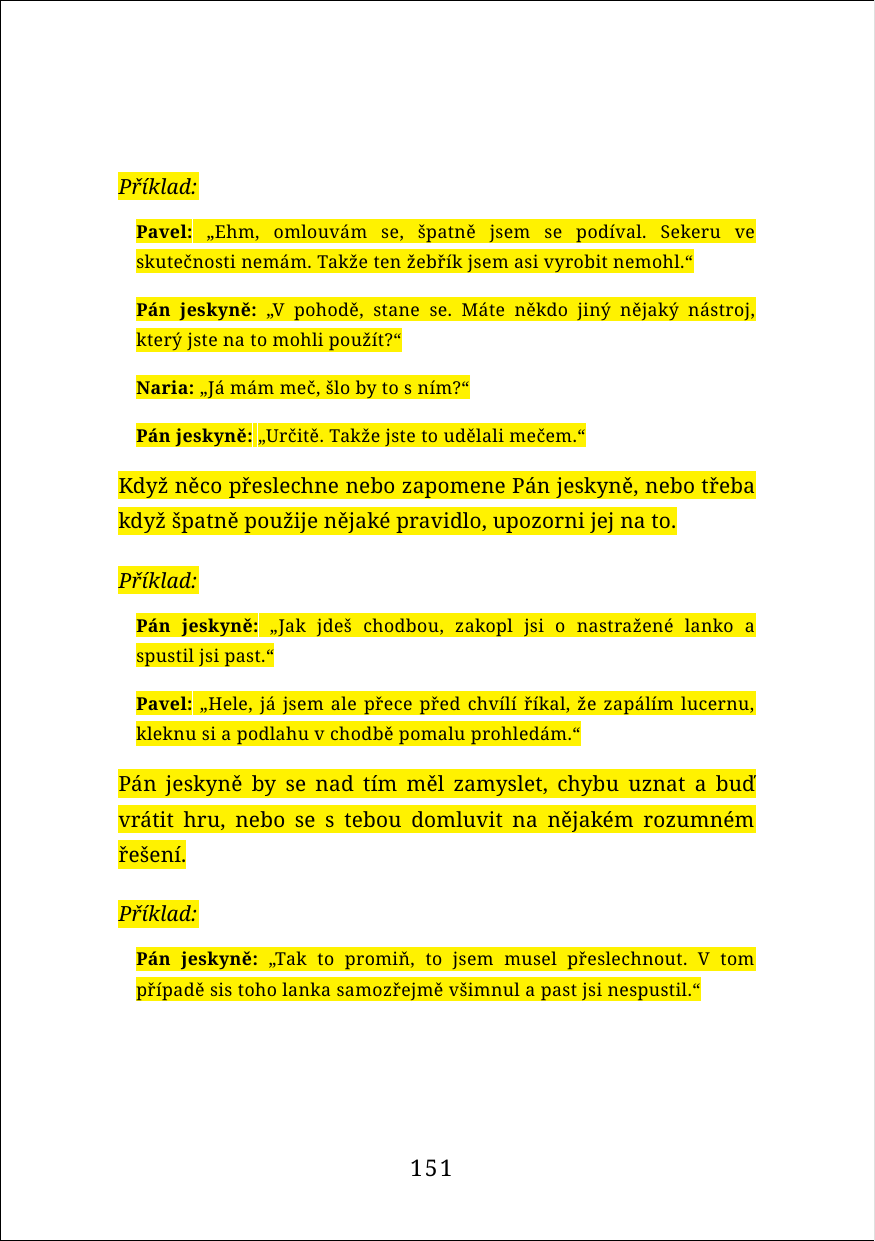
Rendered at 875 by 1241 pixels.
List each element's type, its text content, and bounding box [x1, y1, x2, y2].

text Naria: „Já mám meč, šlo by to s ním?“ [136, 375, 756, 399]
text Příklad: [118, 172, 756, 200]
text Pán jeskyně: „V pohodě, stane se. Máte někdo jiný nějaký nástroj, který jste na to mohli použít?“ [136, 297, 756, 352]
text Příklad: [118, 899, 756, 928]
text Pavel: „Ehm, omlouvám se, špatně jsem se podíval. Sekeru ve skutečnosti nemám. Takže ten žebřík jsem asi vyrobit nemohl.“ [136, 219, 756, 273]
text Příklad: [118, 566, 756, 594]
text Pán jeskyně: „Tak to promiň, to jsem musel přeslechnout. V tom případě sis toho lanka samozřejmě všimnul a past jsi nespustil.“ [136, 947, 756, 1001]
text Když něco přeslechne nebo zapomene Pán jeskyně, nebo třeba když špatně použije nějaké pravidlo, upozorni jej na to. [118, 471, 756, 535]
text Pavel: „Hele, já jsem ale přece před chvílí říkal, že zapálím lucernu, kleknu si a podlahu v chodbě pomalu prohledám.“ [136, 691, 756, 746]
text Pán jeskyně: „Určitě. Takže jste to udělali mečem.“ [136, 423, 756, 447]
text Pán jeskyně: „Jak jdeš chodbou, zakopl jsi o nastražené lanko a spustil jsi past.“ [136, 613, 756, 667]
text Pán jeskyně by se nad tím měl zamyslet, chybu uznat a buď vrátit hru, nebo se s tebou domluvit na nějakém rozumném řešení. [118, 769, 756, 869]
